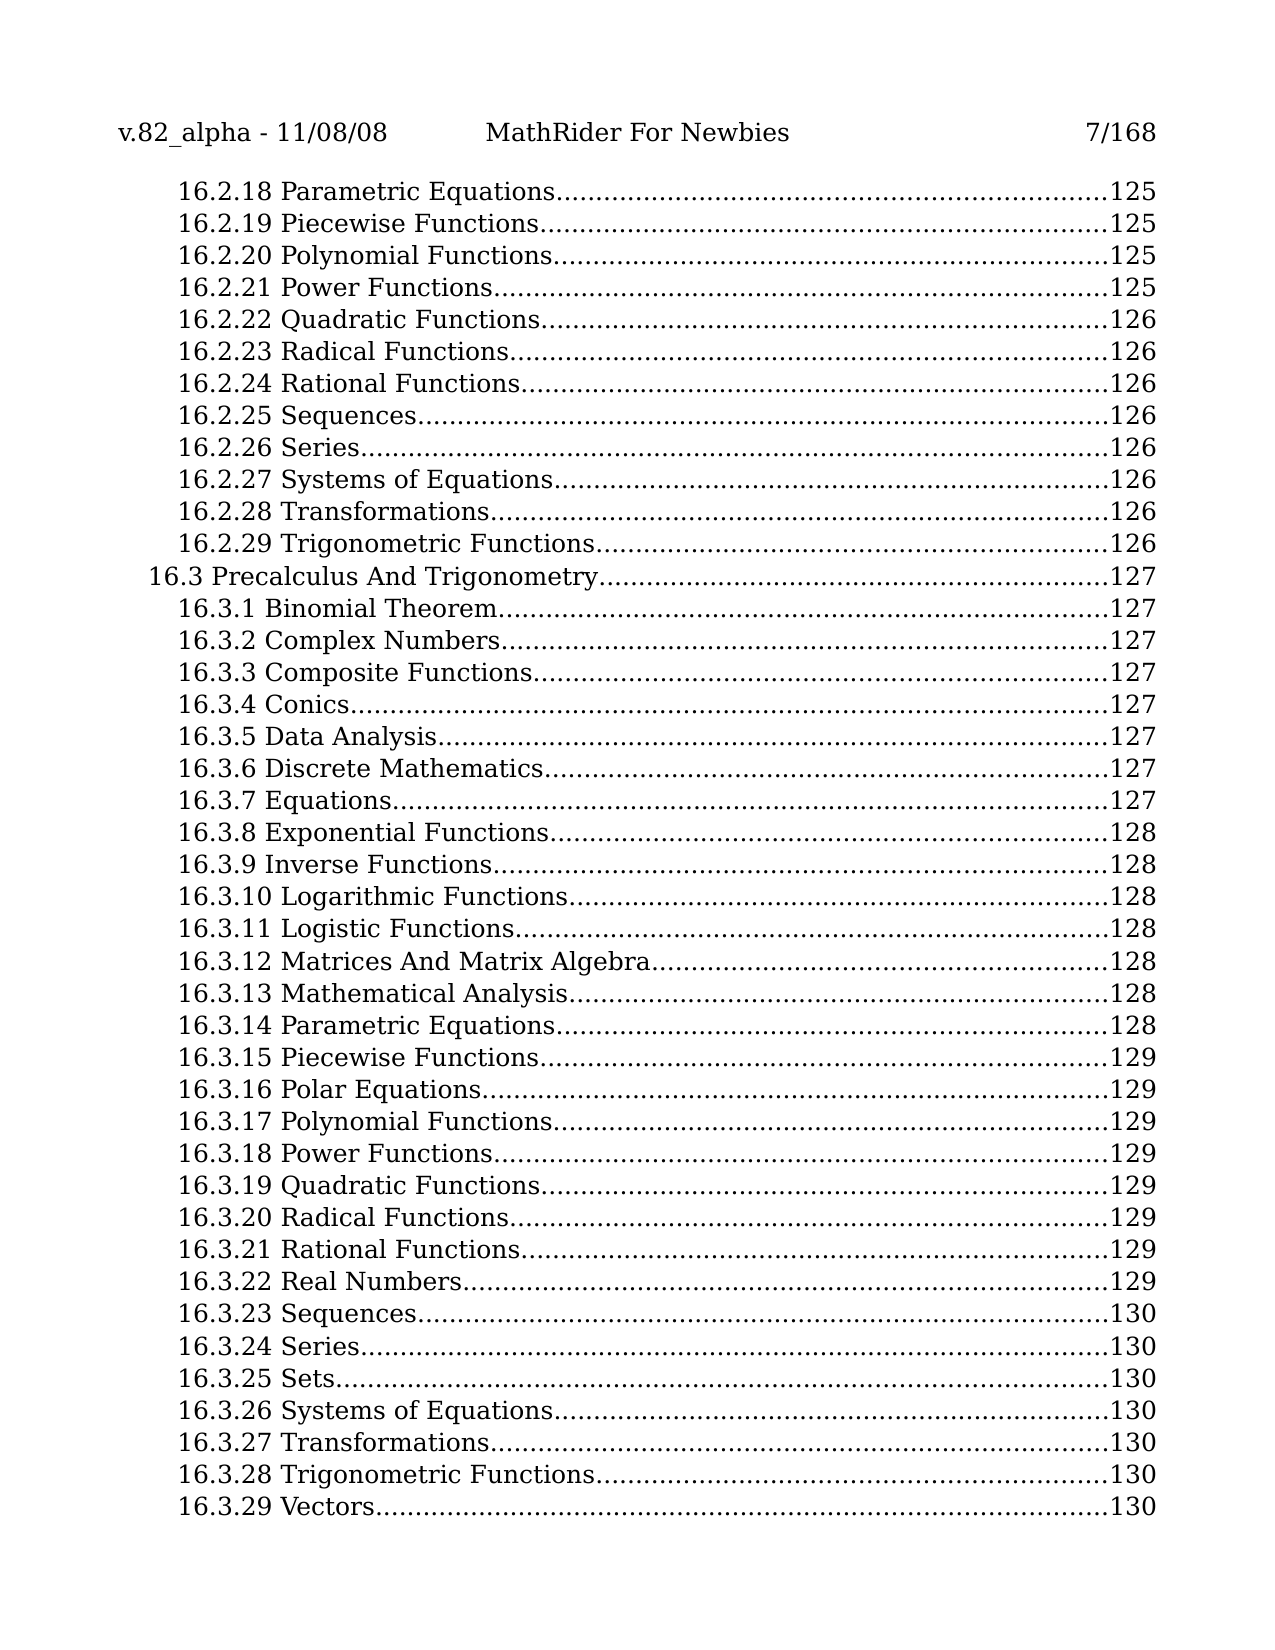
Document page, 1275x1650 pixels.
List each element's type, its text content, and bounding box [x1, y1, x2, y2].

text 16.2.24 Rational Functions 126 [177, 369, 1157, 398]
text 16.3.5 Data Analysis 127 [177, 722, 1157, 751]
text 16.3.28 Trigonometric Functions 130 [177, 1460, 1157, 1489]
text 16.3 Precalculus And Trigonometry 127 [148, 562, 1157, 591]
text 16.3.2 Complex Numbers 127 [177, 626, 1157, 655]
text 16.3.21 Rational Functions 129 [177, 1236, 1157, 1265]
text 16.2.18 Parametric Equations 125 [177, 177, 1157, 206]
text 16.3.19 Quadratic Functions 129 [177, 1171, 1157, 1201]
text 16.3.8 Exponential Functions 128 [177, 818, 1157, 848]
text 16.2.28 Transformations 126 [177, 498, 1157, 527]
text 16.3.11 Logistic Functions 128 [177, 915, 1157, 944]
text 16.2.20 Polynomial Functions 125 [177, 241, 1157, 270]
text 16.3.6 Discrete Mathematics 127 [177, 754, 1157, 783]
text 16.2.26 Series 126 [177, 433, 1157, 463]
text 16.3.14 Parametric Equations 128 [177, 1011, 1157, 1040]
text 16.3.4 Conics 127 [177, 690, 1157, 719]
text 16.3.3 Composite Functions 127 [177, 658, 1157, 687]
text 16.2.23 Radical Functions 126 [177, 337, 1157, 366]
text 16.2.29 Trigonometric Functions 126 [177, 530, 1157, 559]
text 16.3.26 Systems of Equations 130 [177, 1396, 1157, 1425]
text 16.3.16 Polar Equations 129 [177, 1075, 1157, 1104]
text 16.2.22 Quadratic Functions 126 [177, 305, 1157, 334]
text 16.3.18 Power Functions 129 [177, 1139, 1157, 1168]
text 16.3.29 Vectors 130 [177, 1492, 1157, 1521]
text 16.3.9 Inverse Functions 128 [177, 851, 1157, 880]
text 16.3.27 Transformations 130 [177, 1428, 1157, 1457]
text 16.2.21 Power Functions 125 [177, 273, 1157, 302]
text 16.3.15 Piecewise Functions 129 [177, 1043, 1157, 1072]
text 16.3.17 Polynomial Functions 129 [177, 1107, 1157, 1136]
text 16.2.27 Systems of Equations 126 [177, 466, 1157, 495]
text 16.3.23 Sequences 130 [177, 1300, 1157, 1329]
text 16.3.12 Matrices And Matrix Algebra 128 [177, 947, 1157, 976]
text 16.3.13 Mathematical Analysis 128 [177, 979, 1157, 1008]
text 16.3.20 Radical Functions 129 [177, 1203, 1157, 1233]
text 16.3.7 Equations 127 [177, 786, 1157, 816]
text 16.3.22 Real Numbers 129 [177, 1268, 1157, 1297]
text 16.2.25 Sequences 126 [177, 401, 1157, 431]
text 16.3.25 Sets 130 [177, 1364, 1157, 1393]
text 16.3.24 Series 130 [177, 1332, 1157, 1361]
text 16.3.1 Binomial Theorem 127 [177, 594, 1157, 623]
text 16.3.10 Logarithmic Functions 128 [177, 883, 1157, 912]
text 16.2.19 Piecewise Functions 125 [177, 209, 1157, 238]
